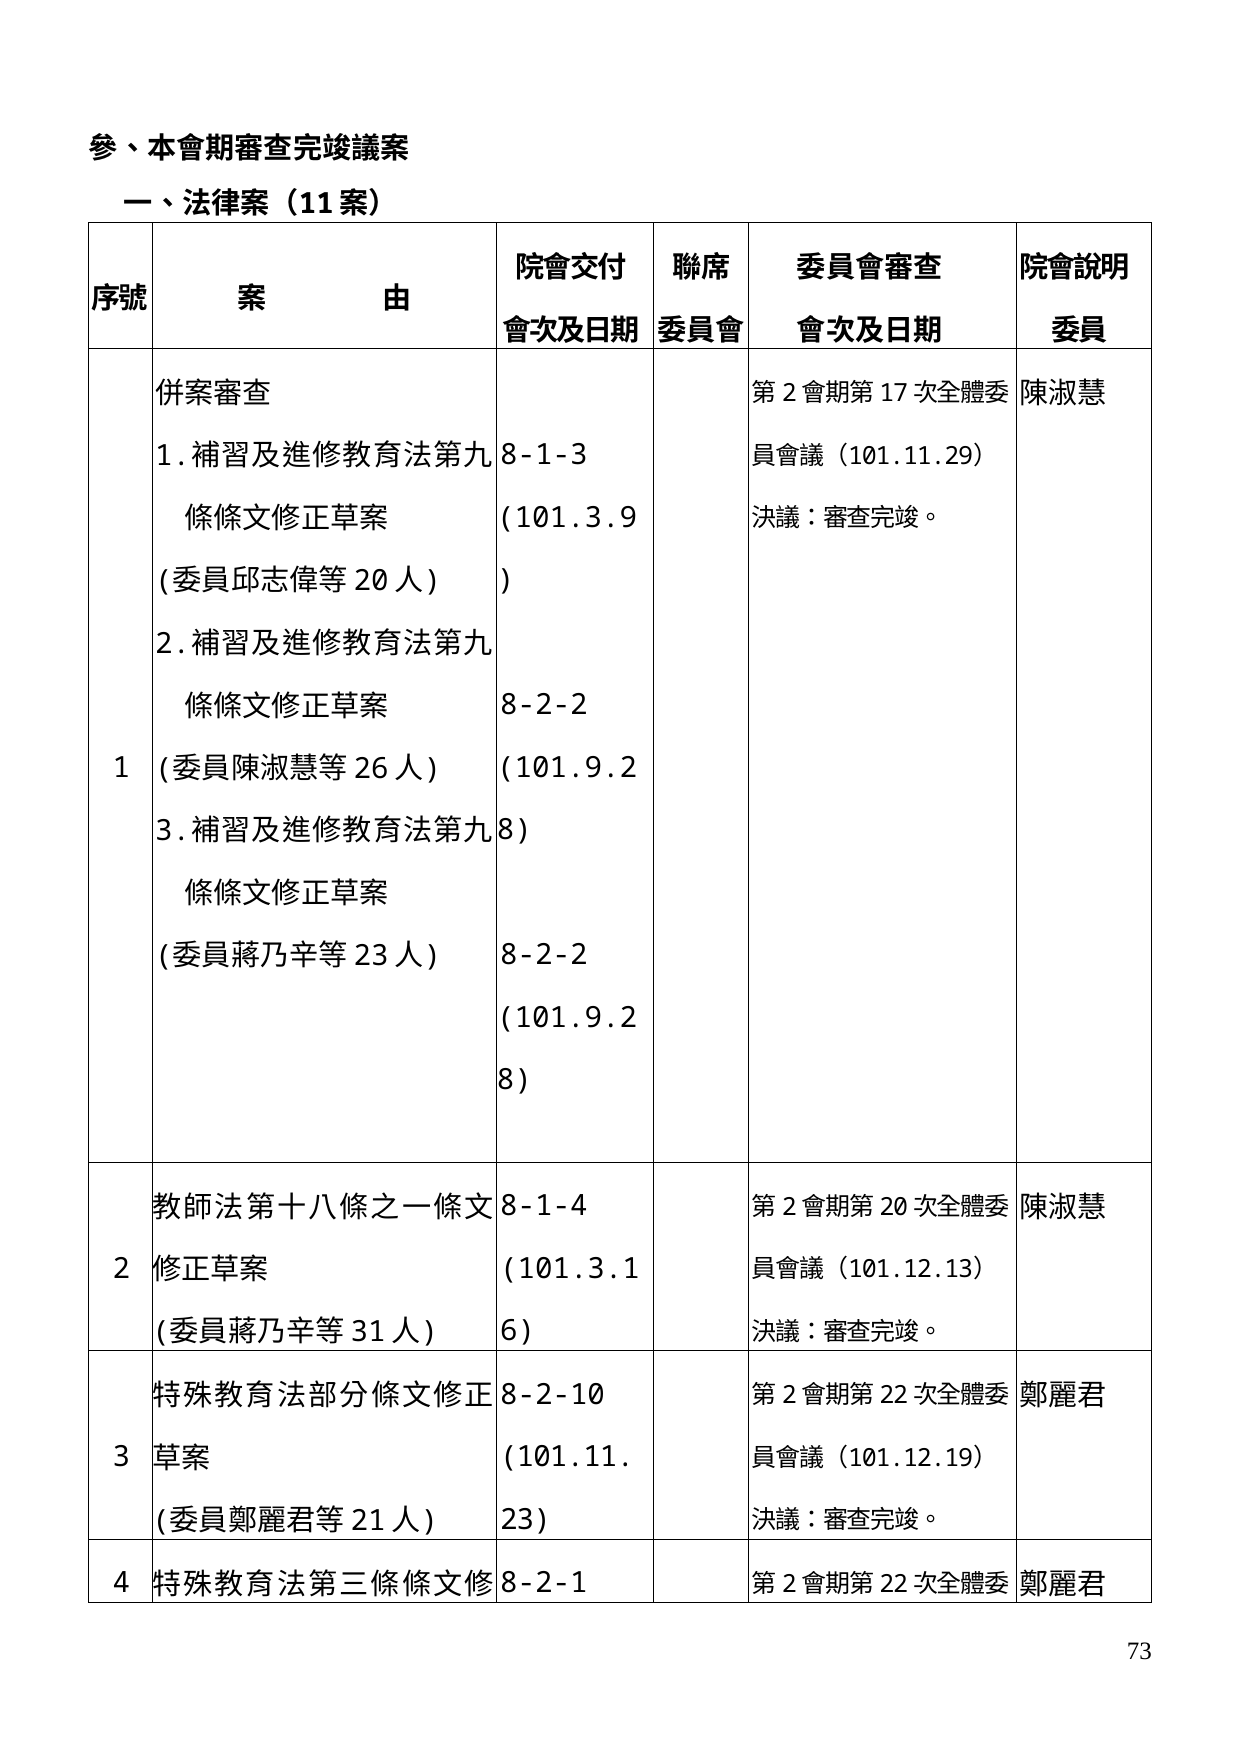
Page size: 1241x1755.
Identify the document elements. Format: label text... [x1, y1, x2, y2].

table_cell [89, 1163, 152, 1350]
table_header 院會交付 會次及日期 [497, 223, 653, 348]
table_cell [654, 1540, 748, 1602]
table_cell 第2會期第22次全體委員會議（101.12.19）決議：審查完竣。 [749, 1351, 1016, 1539]
table_cell 第2會期第20次全體委員會議（101.12.13）決議：審查完竣。 [749, 1163, 1016, 1350]
table_cell 陳淑慧 [1017, 349, 1151, 1162]
table_cell 併案審查 1.補習及進修教育法第九條條文修正草案 (委員邱志偉等20人) 2.補習及進修教育法第九條條文修正草案 (委員陳淑慧等26人) 3.補習及進修教育法第九條條文修正草案 (委員蔣乃辛等23人) [153, 349, 496, 1162]
table_cell 8-1-4 (101.3.16) [497, 1163, 653, 1350]
text 一、法律案（11案） [89, 179, 1152, 222]
text 參、本會期審查完竣議案 [89, 125, 1152, 167]
table_cell [654, 1163, 748, 1350]
table_cell 陳淑慧 [1017, 1163, 1151, 1350]
table_cell [89, 1351, 152, 1539]
table_cell [89, 349, 152, 1162]
table_header 案 由 [153, 223, 496, 348]
table_cell 8-2-1 [497, 1540, 653, 1602]
table_cell [654, 349, 748, 1162]
table_cell 特殊教育法第三條條文修 [153, 1540, 496, 1602]
table_cell [89, 1540, 152, 1602]
table_header 序號 [89, 223, 152, 348]
table_header 院會說明 委員 [1017, 223, 1151, 348]
table_header 聯席 委員會 [654, 223, 748, 348]
table_cell 第2會期第22次全體委 [749, 1540, 1016, 1602]
table_cell 8-1-3 (101.3.9) 8-2-2 (101.9.28) 8-2-2 (101.9.28) [497, 349, 653, 1162]
table_cell 特殊教育法部分條文修正草案 (委員鄭麗君等21人) [153, 1351, 496, 1539]
table_cell 鄭麗君 [1017, 1540, 1151, 1602]
table_cell 8-2-10 (101.11.23) [497, 1351, 653, 1539]
table_cell 鄭麗君 [1017, 1351, 1151, 1539]
table_cell [654, 1351, 748, 1539]
table_cell 第2會期第17次全體委員會議（101.11.29）決議：審查完竣。 [749, 349, 1016, 1162]
table_cell 教師法第十八條之一條文修正草案 (委員蔣乃辛等31人) [153, 1163, 496, 1350]
table_header 委員會審查 會次及日期 [749, 223, 1016, 348]
